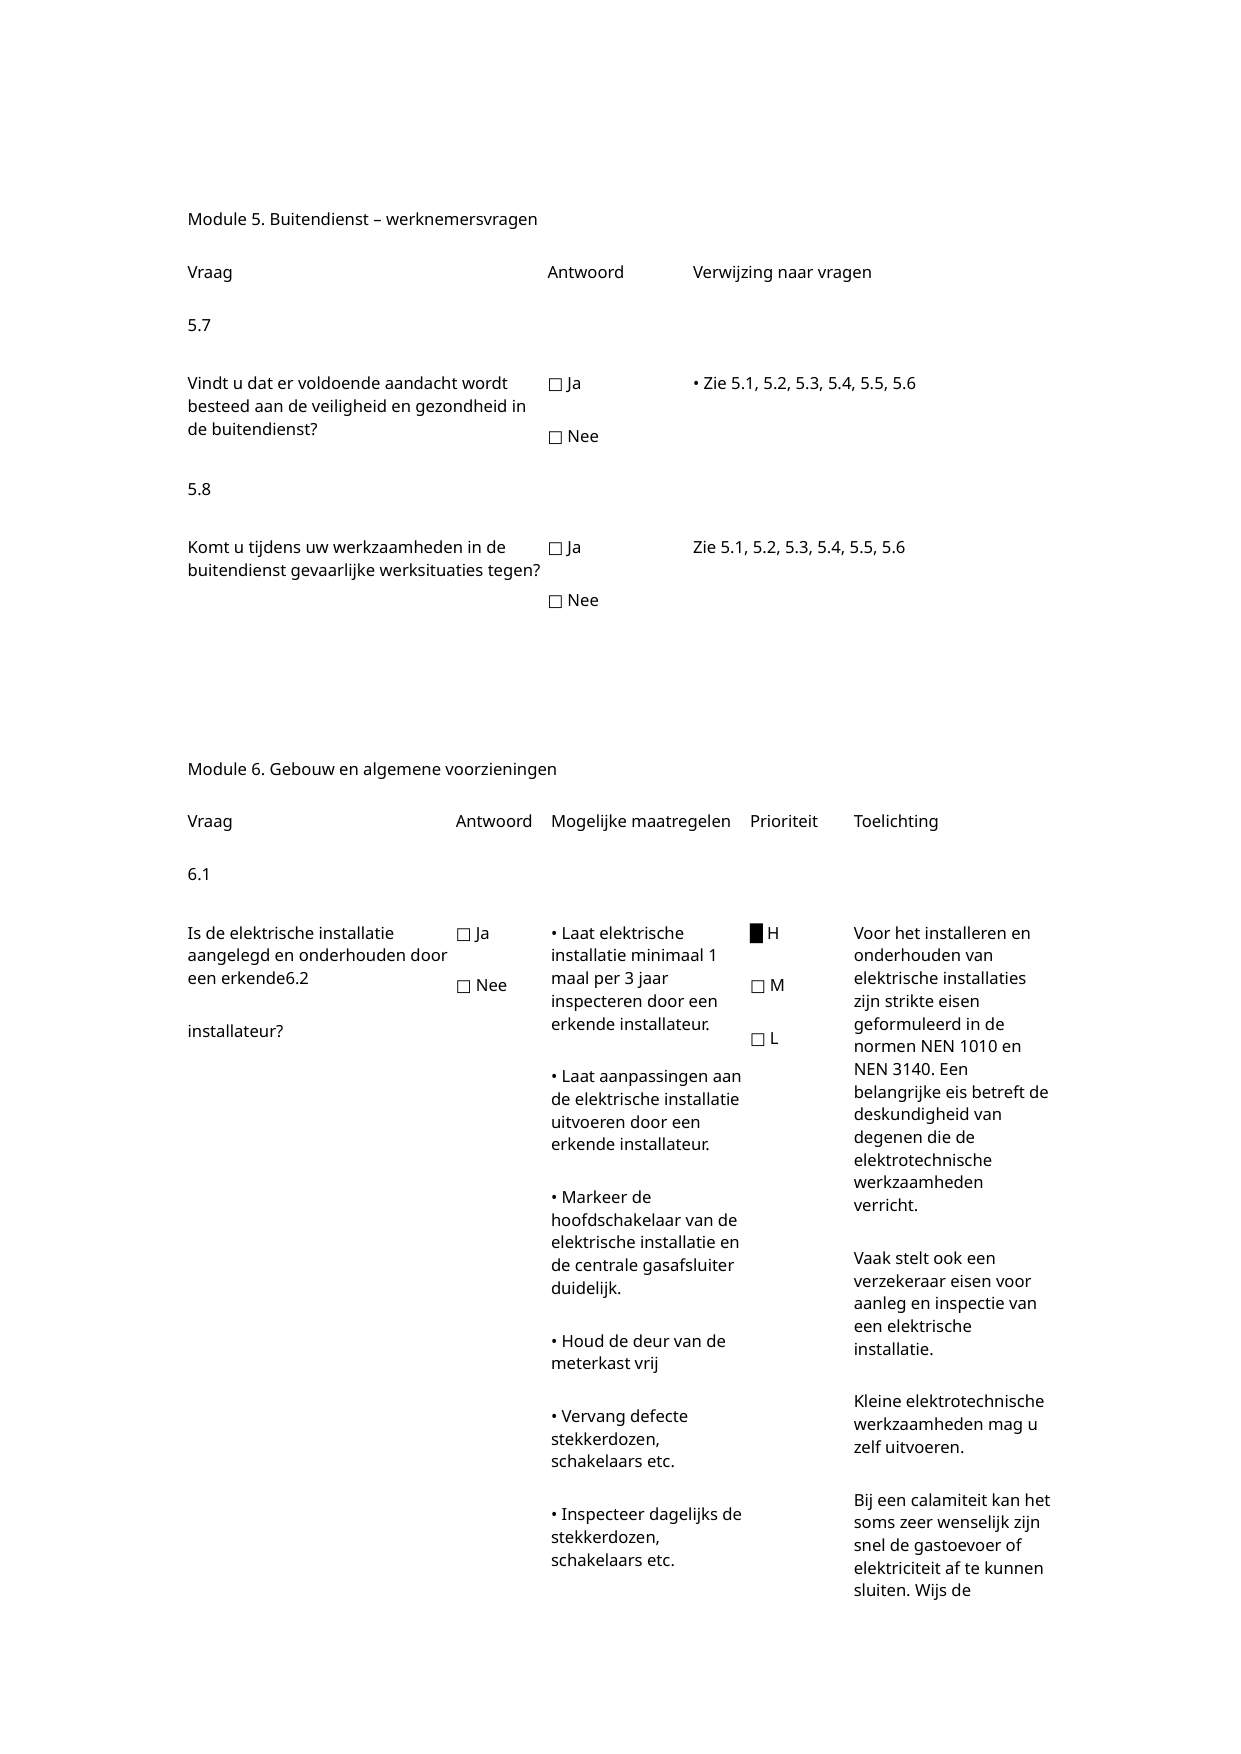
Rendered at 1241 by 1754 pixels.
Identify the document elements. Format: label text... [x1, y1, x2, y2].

table_cell Vraag [188, 810, 456, 863]
table_cell 5.8 [188, 477, 547, 536]
table_header Module 5. Buitendienst – werknemersvragen [188, 208, 1053, 261]
table_cell █ H □ M □ L [750, 921, 853, 1602]
table_cell Prioriteit [750, 810, 853, 863]
table_cell Voor het installeren en onderhouden van elektrische installaties zijn strikte eisen geformuleerd in de normen NEN 1010 en NEN 3140. Een belangrijke eis betreft de deskundigheid van degenen die de elektrotechnische werkzaamheden verricht. Vaak stelt ook een verzekeraar eisen voor aanleg en inspectie van een elektrische installatie. Kleine elektrotechnische werkzaamheden mag u zelf uitvoeren. Bij een calamiteit kan het soms zeer wenselijk zijn snel de gastoevoer of elektriciteit af te kunnen sluiten. Wijs de [854, 921, 1053, 1602]
table_cell Vindt u dat er voldoende aandacht wordt besteed aan de veiligheid en gezondheid in de buitendienst? [188, 372, 547, 477]
table_cell Antwoord [456, 810, 551, 863]
table_cell Antwoord [547, 261, 693, 313]
table_cell [854, 863, 1053, 921]
table_cell Vraag [188, 261, 547, 313]
table_cell 5.7 [188, 313, 547, 372]
table_cell [547, 477, 693, 536]
table_cell [693, 477, 1053, 536]
table_cell [547, 313, 693, 372]
table_cell □ Ja □ Nee [547, 536, 693, 641]
table_cell [693, 313, 1053, 372]
table_header Module 6. Gebouw en algemene voorzieningen [188, 758, 1053, 810]
table_cell Komt u tijdens uw werkzaamheden in de buitendienst gevaarlijke werksituaties tegen? [188, 536, 547, 641]
table_cell □ Ja □ Nee [456, 921, 551, 1602]
table_cell [456, 863, 551, 921]
table_cell [750, 863, 853, 921]
table_cell • Zie 5.1, 5.2, 5.3, 5.4, 5.5, 5.6 [693, 372, 1053, 477]
table_cell Verwijzing naar vragen [693, 261, 1053, 313]
table_cell • Laat elektrische installatie minimaal 1 maal per 3 jaar inspecteren door een erkende installateur. • Laat aanpassingen aan de elektrische installatie uitvoeren door een erkende installateur. • Markeer de hoofdschakelaar van de elektrische installatie en de centrale gasafsluiter duidelijk. • Houd de deur van de meterkast vrij • Vervang defecte stekkerdozen, schakelaars etc. • Inspecteer dagelijks de stekkerdozen, schakelaars etc. [551, 921, 750, 1602]
table_cell □ Ja □ Nee [547, 372, 693, 477]
table_cell Is de elektrische installatie aangelegd en onderhouden door een erkende6.2 installateur? [188, 921, 456, 1602]
table_cell 6.1 [188, 863, 456, 921]
table_cell [551, 863, 750, 921]
table_cell Mogelijke maatregelen [551, 810, 750, 863]
table_cell Zie 5.1, 5.2, 5.3, 5.4, 5.5, 5.6 [693, 536, 1053, 641]
table_cell Toelichting [854, 810, 1053, 863]
